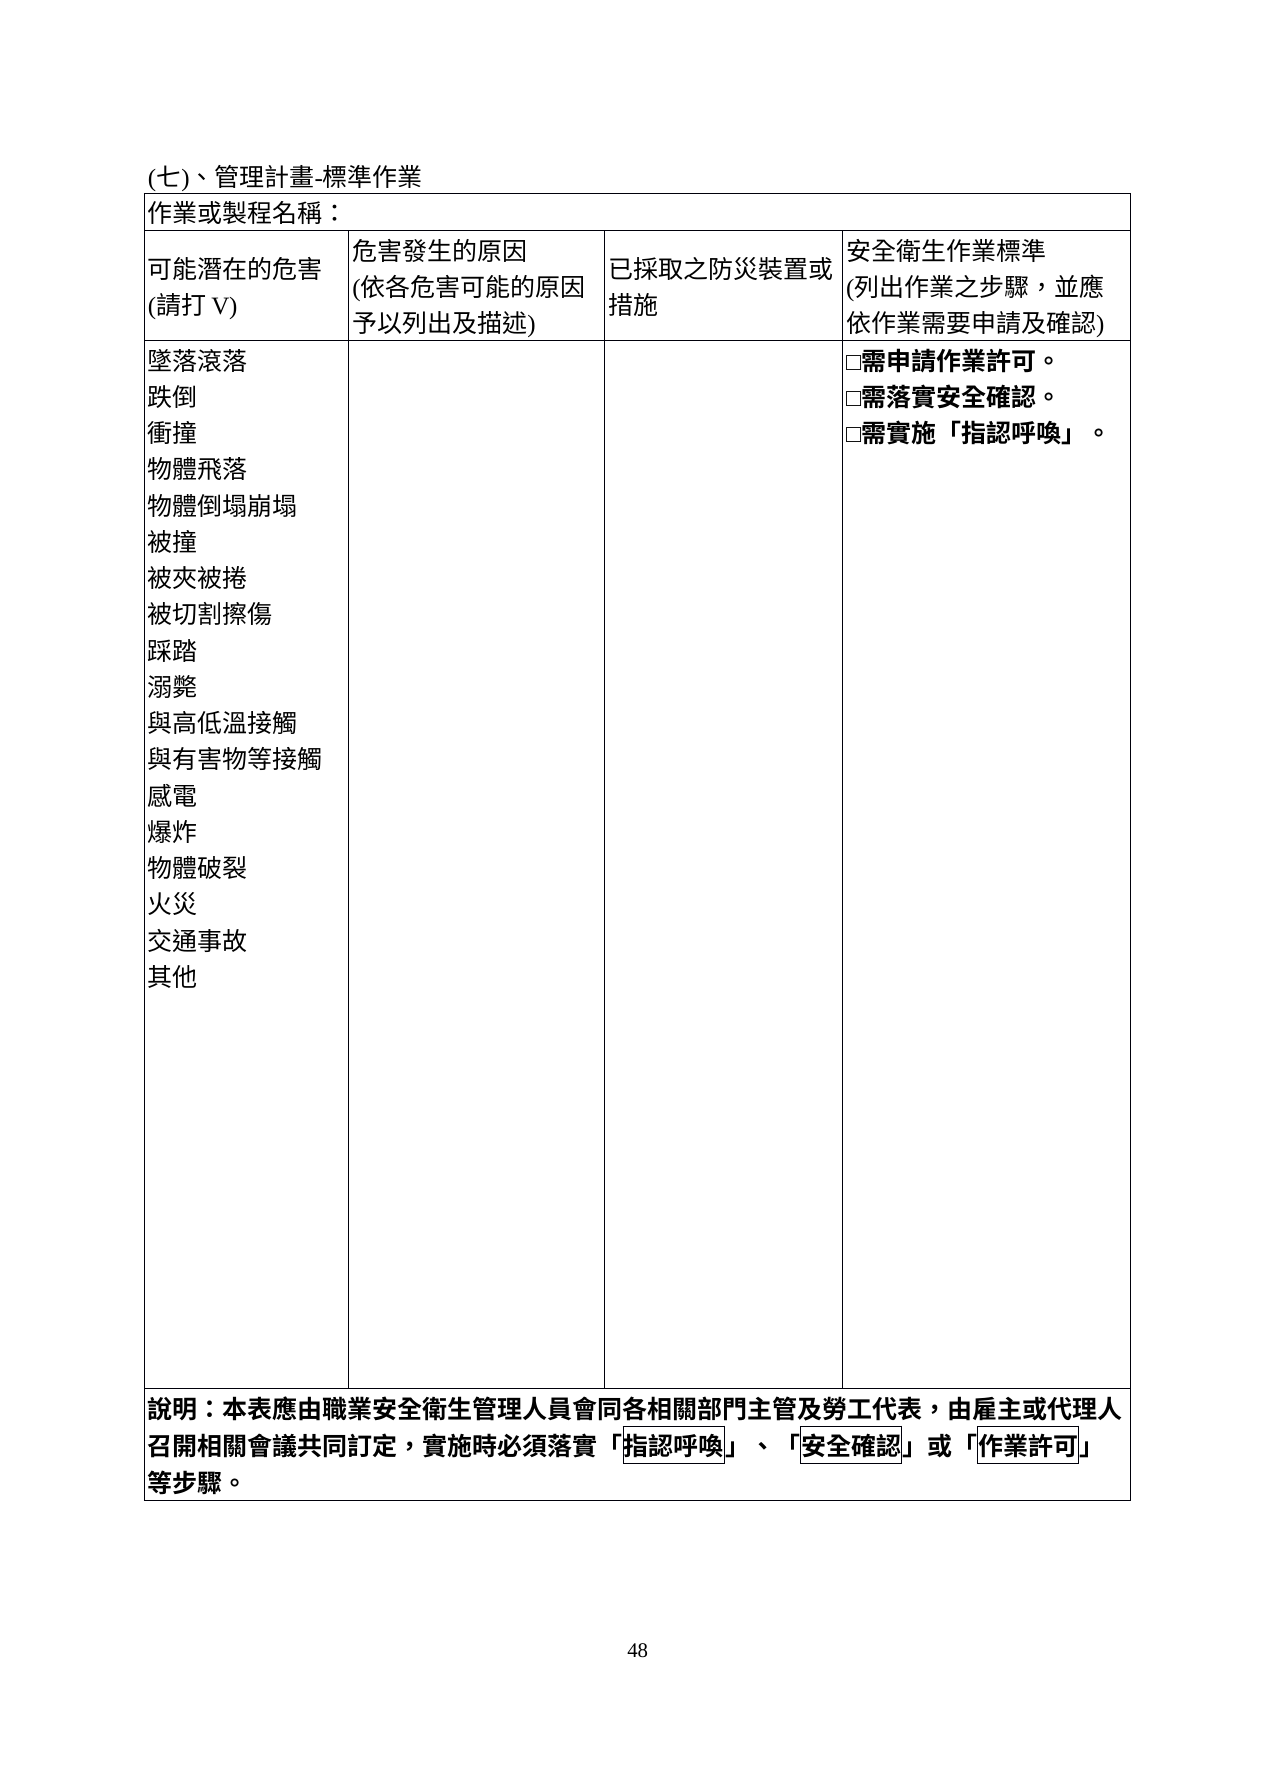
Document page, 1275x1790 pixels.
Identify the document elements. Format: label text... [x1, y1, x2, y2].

table_cell [349, 341, 604, 1388]
table_cell □需申請作業許可。 □需落實安全確認。 □需實施「指認呼喚」。 [843, 341, 1130, 1388]
table_cell [605, 341, 842, 1388]
table_cell 危害發生的原因 (依各危害可能的原因予以列出及描述) [349, 231, 604, 340]
table_cell 可能潛在的危害 (請打V) [145, 231, 348, 340]
table_cell 墜落滾落 跌倒 衝撞 物體飛落 物體倒塌崩塌 被撞 被夾被捲 被切割擦傷 踩踏 溺斃 與高低溫接觸 與有害物等接觸 感電 爆炸 物體破裂 火災 交通事故 其他 [145, 341, 348, 1388]
table_header 作業或製程名稱： [145, 194, 1130, 230]
table_cell 說明：本表應由職業安全衛生管理人員會同各相關部門主管及勞工代表，由雇主或代理人召開相關會議共同訂定，實施時必須落實「指認呼喚」、「安全確認」或「作業許可」等步驟。 [145, 1389, 1130, 1500]
subtitle 管理計畫-標準作業 [148, 159, 1127, 193]
table_cell 安全衛生作業標準 (列出作業之步驟，並應依作業需要申請及確認) [843, 231, 1130, 340]
table_cell 已採取之防災裝置或措施 [605, 231, 842, 340]
